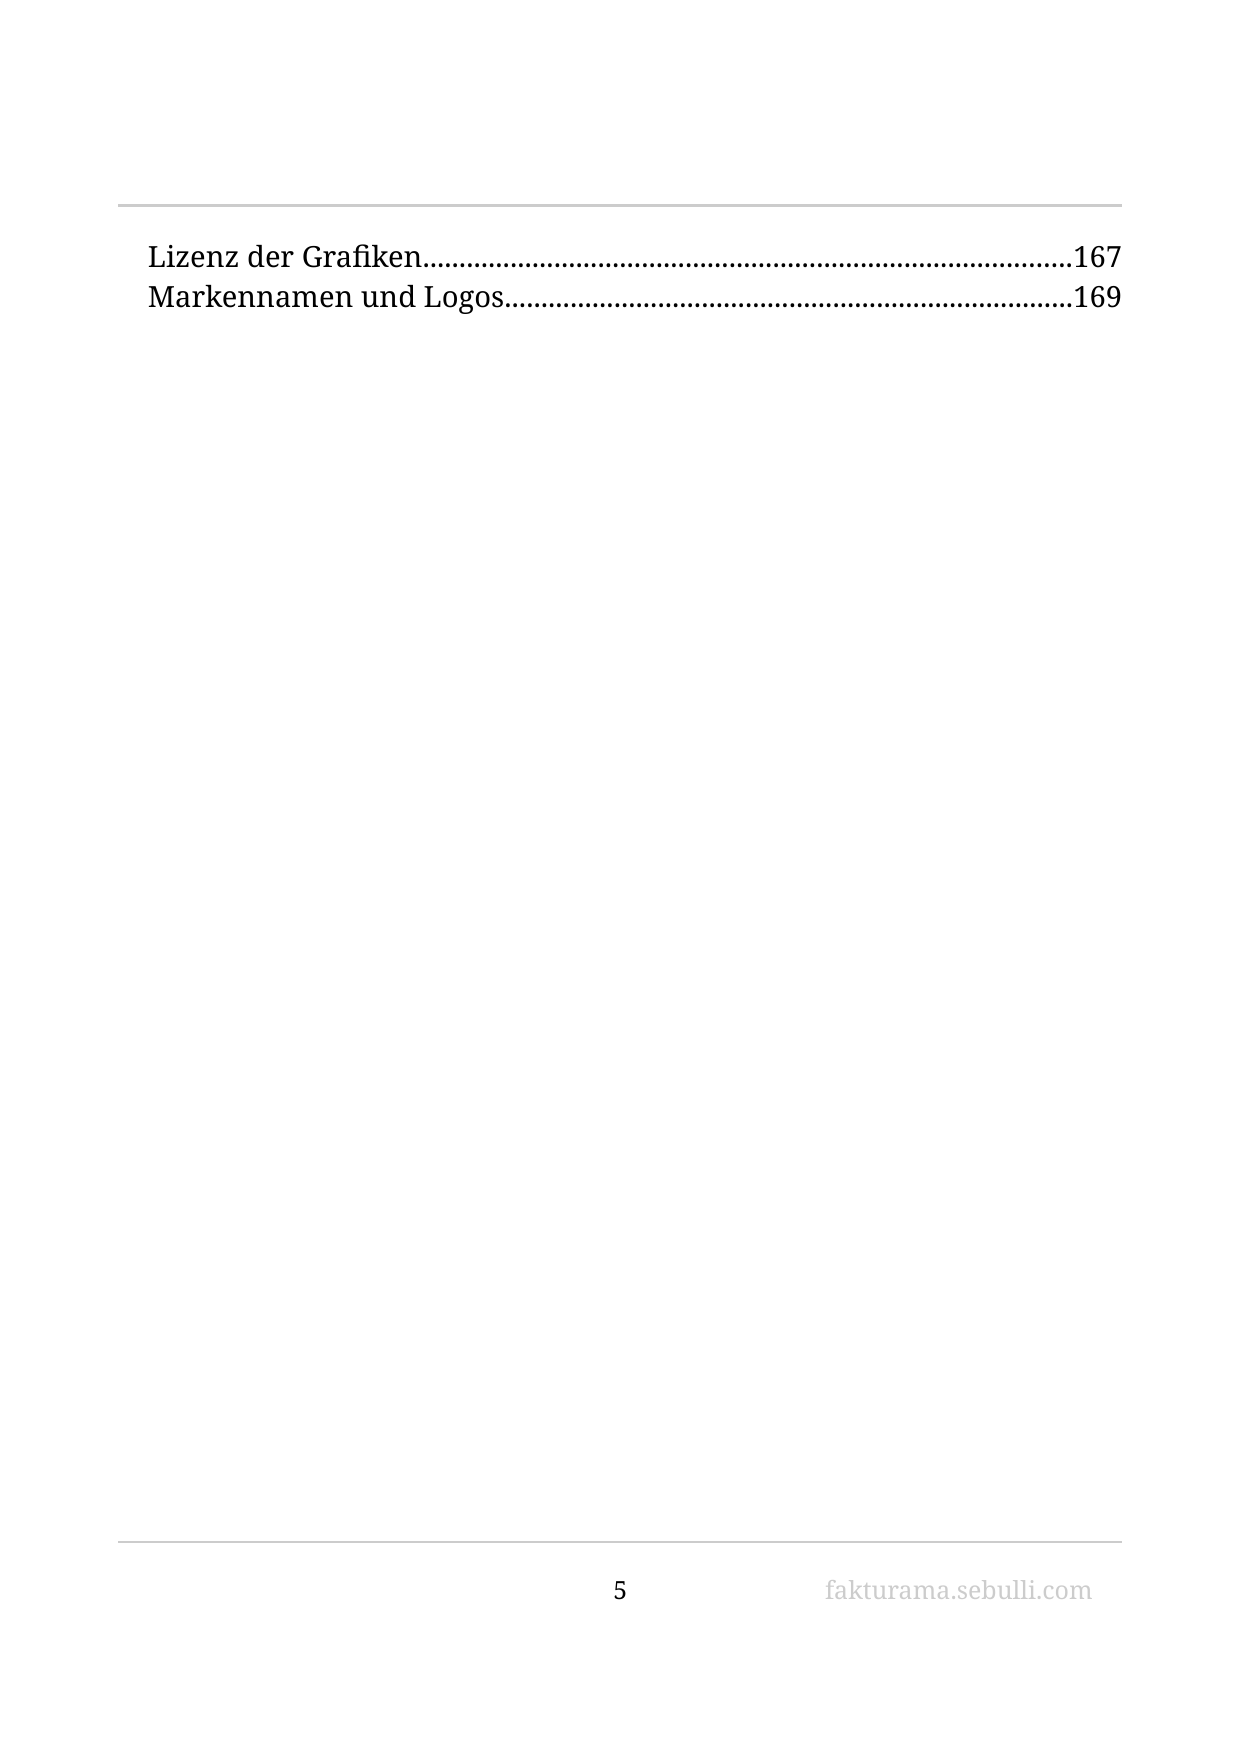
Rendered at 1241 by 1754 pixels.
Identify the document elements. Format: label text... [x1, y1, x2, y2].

text Lizenz der Grafiken 167 [148, 236, 1122, 276]
text Markennamen und Logos 169 [148, 276, 1122, 316]
